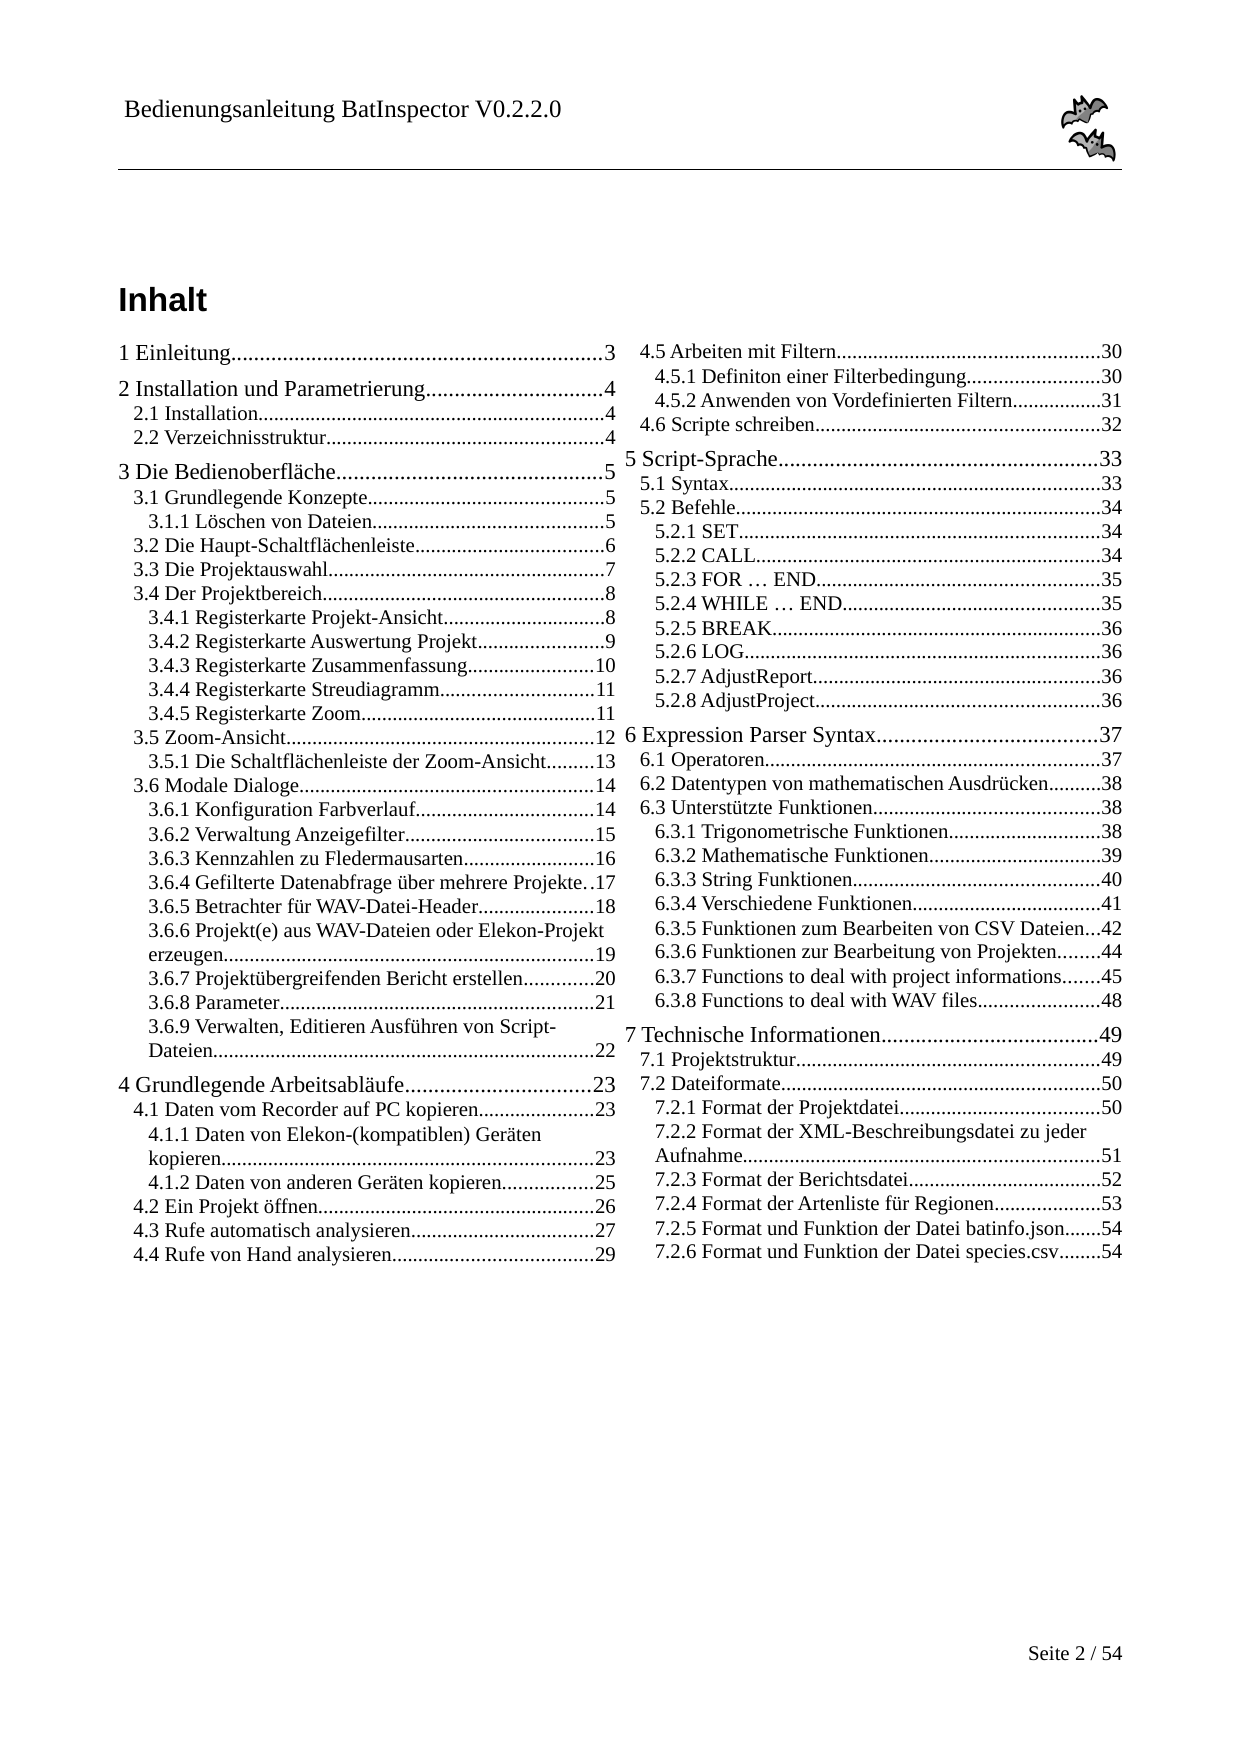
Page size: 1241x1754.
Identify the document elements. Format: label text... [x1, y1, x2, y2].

subtitle Inhalt [118, 279, 1122, 318]
text 7.2.1 Format der Projektdatei 50 [654, 1095, 1122, 1119]
text 7 Technische Informationen 49 [624, 1021, 1122, 1047]
text 3.4 Der Projektbereich 8 [133, 581, 616, 605]
text 3.6.9 Verwalten, Editieren Ausführen von Script-Dateien 22 [148, 1014, 616, 1062]
text 6.3.2 Mathematische Funktionen 39 [654, 843, 1122, 867]
text 3.6.5 Betrachter für WAV-Datei-Header 18 [148, 894, 616, 918]
text 3 Die Bedienoberfläche 5 [118, 458, 616, 484]
text 4.3 Rufe automatisch analysieren 27 [133, 1218, 616, 1242]
text 6.3.8 Functions to deal with WAV files 48 [654, 988, 1122, 1012]
text 6.1 Operatoren 37 [639, 747, 1122, 771]
text 3.4.3 Registerkarte Zusammenfassung 10 [148, 653, 616, 677]
text 3.1 Grundlegende Konzepte 5 [133, 484, 616, 509]
text 3.1.1 Löschen von Dateien 5 [148, 509, 616, 533]
text 5 Script-Sprache 33 [624, 445, 1122, 471]
text 7.2 Dateiformate 50 [639, 1071, 1122, 1095]
text 3.6.2 Verwaltung Anzeigefilter 15 [148, 821, 616, 846]
text 7.2.2 Format der XML-Beschreibungsdatei zu jeder Aufnahme 51 [654, 1119, 1122, 1167]
text 3.3 Die Projektauswahl 7 [133, 557, 616, 581]
text 4.6 Scripte schreiben 32 [639, 412, 1122, 436]
text 5.2 Befehle 34 [639, 495, 1122, 519]
text 3.4.5 Registerkarte Zoom 11 [148, 701, 616, 725]
text 2.2 Verzeichnisstruktur 4 [133, 425, 616, 449]
text 3.4.1 Registerkarte Projekt-Ansicht 8 [148, 605, 616, 629]
text 4.5.2 Anwenden von Vordefinierten Filtern 31 [654, 388, 1122, 412]
text 3.6.1 Konfiguration Farbverlauf 14 [148, 797, 616, 821]
text 5.1 Syntax 33 [639, 471, 1122, 495]
text 2.1 Installation 4 [133, 401, 616, 425]
text 2 Installation und Parametrierung 4 [118, 375, 616, 401]
text 3.6.4 Gefilterte Datenabfrage über mehrere Projekte 17 [148, 869, 616, 894]
text 3.5.1 Die Schaltflächenleiste der Zoom-Ansicht 13 [148, 749, 616, 773]
text 6.3.1 Trigonometrische Funktionen 38 [654, 819, 1122, 843]
text 5.2.7 AdjustReport 36 [654, 663, 1122, 688]
text 5.2.8 AdjustProject 36 [654, 688, 1122, 712]
text 3.2 Die Haupt-Schaltflächenleiste 6 [133, 533, 616, 557]
text 7.2.3 Format der Berichtsdatei 52 [654, 1167, 1122, 1191]
text 3.4.2 Registerkarte Auswertung Projekt 9 [148, 629, 616, 653]
text 3.5 Zoom-Ansicht 12 [133, 725, 616, 749]
text 6.3.4 Verschiedene Funktionen 41 [654, 891, 1122, 915]
text 7.2.4 Format der Artenliste für Regionen 53 [654, 1191, 1122, 1215]
text 6.3.6 Funktionen zur Bearbeitung von Projekten 44 [654, 939, 1122, 963]
text 3.6.8 Parameter 21 [148, 990, 616, 1014]
text 3.6.3 Kennzahlen zu Fledermausarten 16 [148, 846, 616, 869]
text 4 Grundlegende Arbeitsabläufe 23 [118, 1071, 616, 1097]
text 6.3.5 Funktionen zum Bearbeiten von CSV Dateien 42 [654, 915, 1122, 939]
text 5.2.4 WHILE … END 35 [654, 591, 1122, 615]
text 6 Expression Parser Syntax 37 [624, 721, 1122, 747]
text 4.4 Rufe von Hand analysieren 29 [133, 1242, 616, 1266]
text 4.1.1 Daten von Elekon-(kompatiblen) Geräten kopieren 23 [148, 1121, 616, 1169]
text 5.2.3 FOR … END 35 [654, 567, 1122, 591]
text 7.2.6 Format und Funktion der Datei species.csv 54 [654, 1239, 1122, 1263]
text 5.2.2 CALL 34 [654, 543, 1122, 567]
text 4.2 Ein Projekt öffnen 26 [133, 1194, 616, 1218]
text 3.6.6 Projekt(e) aus WAV-Dateien oder Elekon-Projekt erzeugen 19 [148, 918, 616, 966]
text 5.2.6 LOG 36 [654, 639, 1122, 663]
text 3.4.4 Registerkarte Streudiagramm 11 [148, 677, 616, 701]
text 6.3.7 Functions to deal with project informations 45 [654, 963, 1122, 988]
text 5.2.5 BREAK 36 [654, 615, 1122, 639]
text 4.1 Daten vom Recorder auf PC kopieren 23 [133, 1097, 616, 1121]
picture [1057, 95, 1120, 162]
text 1 Einleitung 3 [118, 339, 616, 366]
text 4.5.1 Definiton einer Filterbedingung 30 [654, 363, 1122, 388]
text 3.6 Modale Dialoge 14 [133, 773, 616, 797]
text 4.5 Arbeiten mit Filtern 30 [639, 339, 1122, 363]
text 5.2.1 SET 34 [654, 519, 1122, 543]
text 3.6.7 Projektübergreifenden Bericht erstellen 20 [148, 966, 616, 990]
text 6.3.3 String Funktionen 40 [654, 867, 1122, 891]
text 7.2.5 Format und Funktion der Datei batinfo.json 54 [654, 1215, 1122, 1239]
text 4.1.2 Daten von anderen Geräten kopieren 25 [148, 1169, 616, 1194]
text 6.2 Datentypen von mathematischen Ausdrücken 38 [639, 771, 1122, 795]
text 7.1 Projektstruktur 49 [639, 1047, 1122, 1071]
text 6.3 Unterstützte Funktionen 38 [639, 795, 1122, 819]
